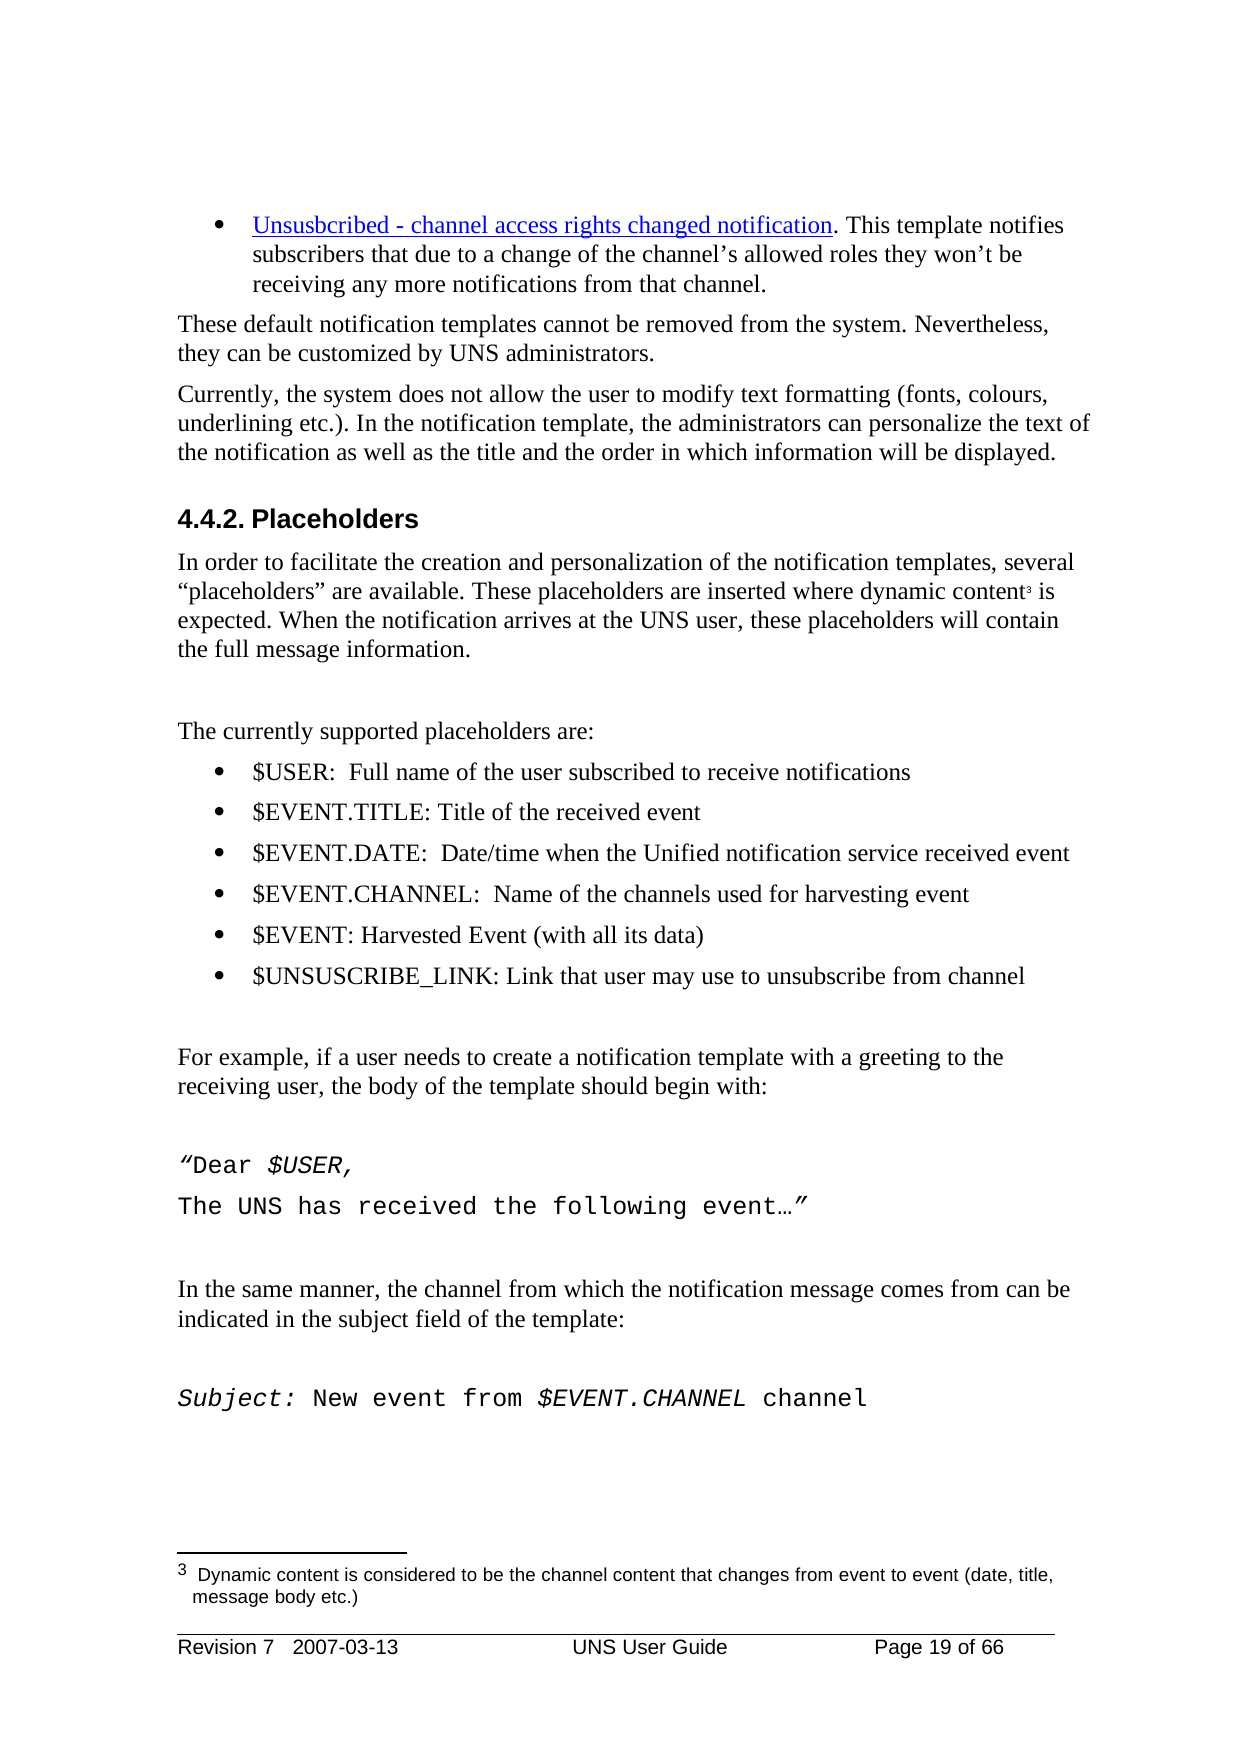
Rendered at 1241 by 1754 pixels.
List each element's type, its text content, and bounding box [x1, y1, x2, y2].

list $EVENT.CHANNEL: Name of the channels used for harvesting event [215, 879, 1092, 908]
list Unsusbcribed - channel access rights changed notification. This template notifies subscribers that due to a change of the channel’s allowed roles they won’t be receiving any more notifications from that channel. [215, 210, 1092, 297]
text Subject: New event from $EVENT.CHANNEL channel [177, 1385, 1092, 1414]
text In order to facilitate the creation and personalization of the notification templates, several “placeholders” are available. These placeholders are inserted where dynamic content is expected. When the notification arrives at the UNS user, these placeholders will contain the full message information. [177, 547, 1092, 663]
list $EVENT: Harvested Event (with all its data) [215, 920, 1092, 949]
text Dynamic content is considered to be the channel content that changes from event to event (date, title, message body etc.) [177, 1559, 1092, 1607]
list $EVENT.DATE: Date/time when the Unified notification service received event [215, 838, 1092, 867]
list $EVENT.TITLE: Title of the received event [215, 797, 1092, 826]
text Currently, the system does not allow the user to modify text formatting (fonts, colours, underlining etc.). In the notification template, the administrators can personalize the text of the notification as well as the title and the order in which information will be displayed. [177, 379, 1092, 466]
text These default notification templates cannot be removed from the system. Nevertheless, they can be customized by UNS administrators. [177, 309, 1092, 367]
text For example, if a user needs to create a notification template with a greeting to the receiving user, the body of the template should begin with: [177, 1042, 1092, 1100]
text In the same manner, the channel from which the notification message comes from can be indicated in the subject field of the template: [177, 1274, 1092, 1332]
text “Dear $USER, [177, 1153, 1092, 1181]
subtitle Placeholders [177, 503, 1092, 534]
text The UNS has received the following event…” [177, 1193, 1092, 1222]
list $USER: Full name of the user subscribed to receive notifications [215, 756, 1092, 785]
text The currently supported placeholders are: [177, 716, 1092, 744]
list $UNSUSCRIBE_LINK: Link that user may use to unsubscribe from channel [215, 961, 1092, 989]
